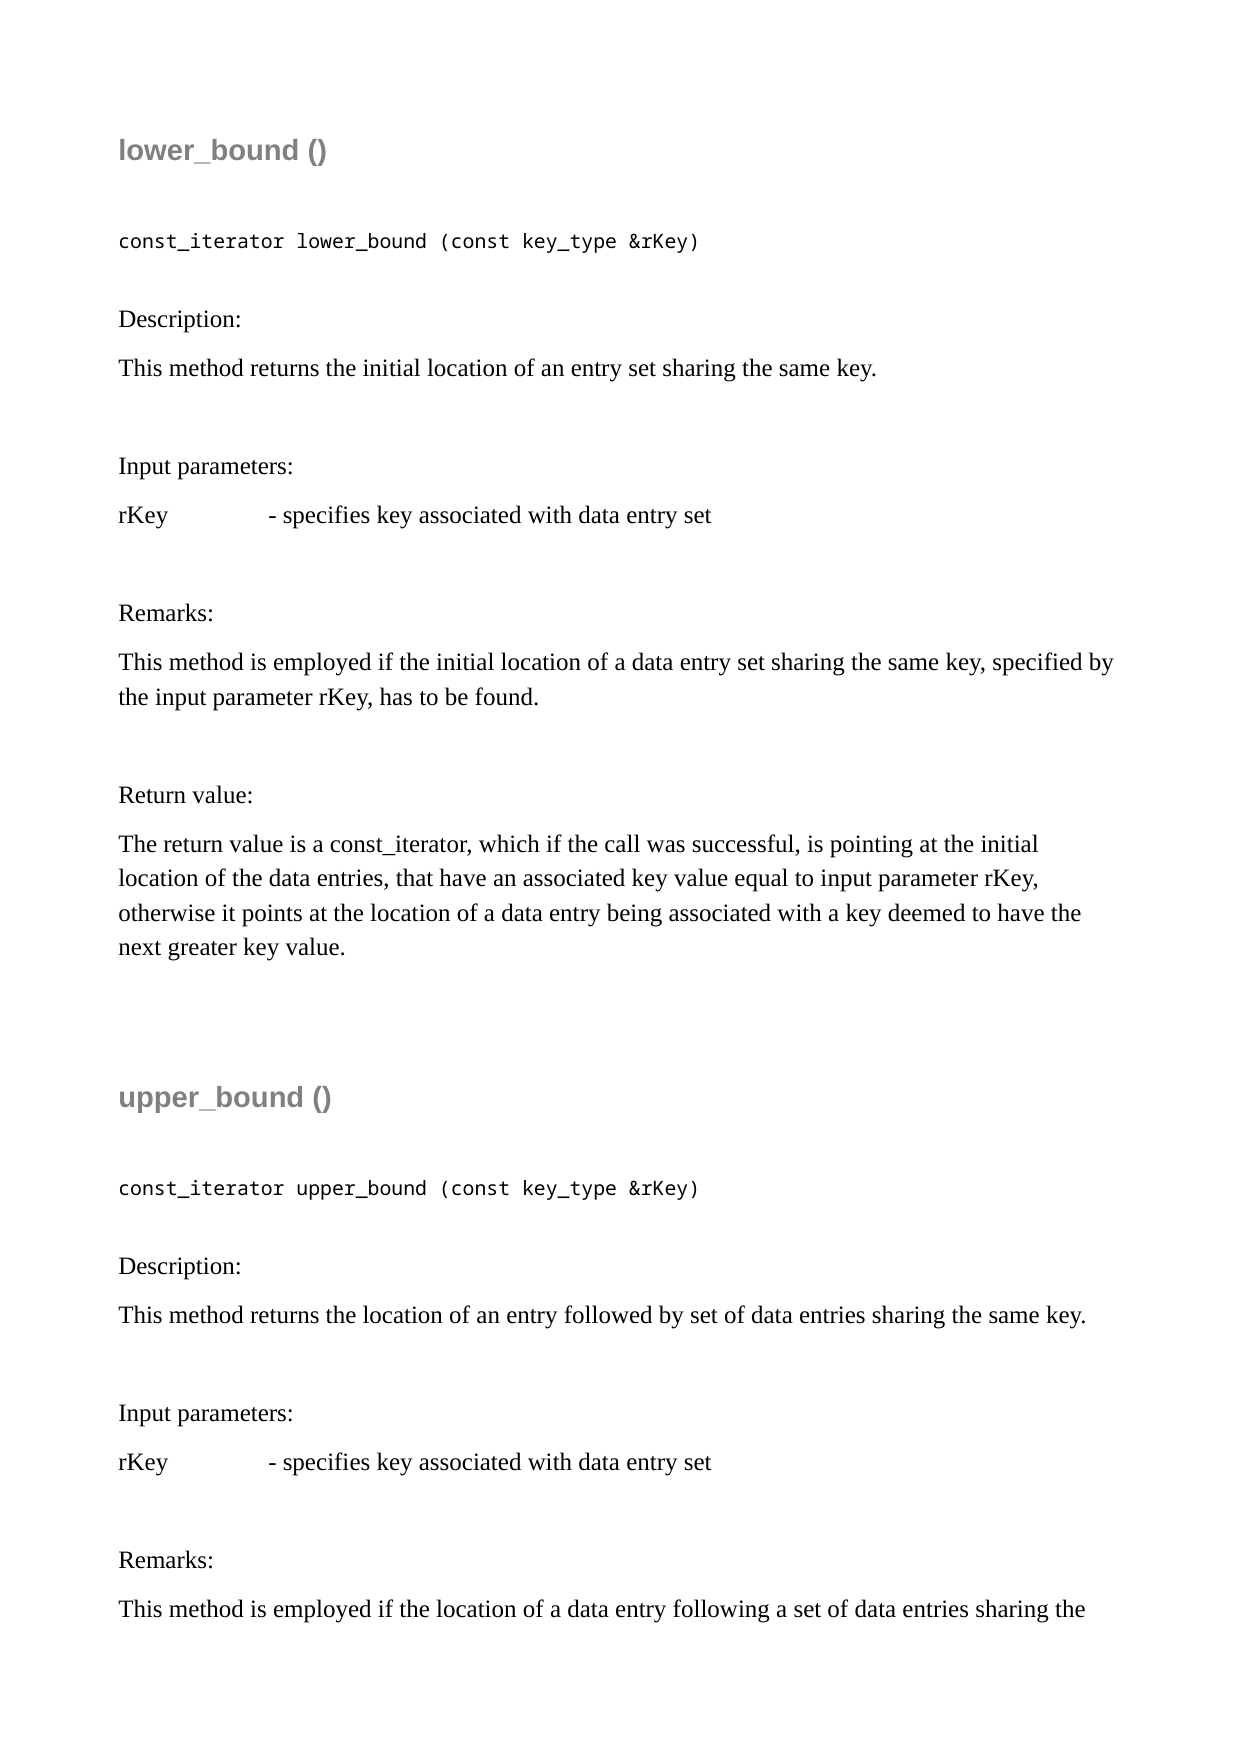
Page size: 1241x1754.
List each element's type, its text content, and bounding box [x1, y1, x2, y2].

text This method returns the location of an entry followed by set of data entries sharing the same key. [118, 1300, 1122, 1328]
text Return value: [118, 780, 1122, 809]
subtitle lower_bound () [118, 133, 1122, 166]
text rKey - specifies key associated with data entry set [118, 1447, 1122, 1476]
text const_iterator upper_bound (const key_type &rKey) [118, 1175, 1122, 1202]
text Remarks: [118, 1545, 1122, 1574]
text Input parameters: [118, 451, 1122, 480]
text This method is employed if the initial location of a data entry set sharing the same key, specified by the input parameter rKey, has to be found. [118, 647, 1122, 711]
text This method is employed if the location of a data entry following a set of data entries sharing the [118, 1594, 1122, 1623]
text Input parameters: [118, 1398, 1122, 1427]
text Description: [118, 1251, 1122, 1279]
text Description: [118, 304, 1122, 333]
text const_iterator lower_bound (const key_type &rKey) [118, 228, 1122, 255]
text rKey - specifies key associated with data entry set [118, 500, 1122, 529]
text This method returns the initial location of an entry set sharing the same key. [118, 353, 1122, 382]
text The return value is a const_iterator, which if the call was successful, is pointing at the initial location of the data entries, that have an associated key value equal to input parameter rKey, otherwise it points at the location of a data entry being associated with a key deemed to have the next greater key value. [118, 829, 1122, 961]
subtitle upper_bound () [118, 1079, 1122, 1113]
text Remarks: [118, 598, 1122, 627]
